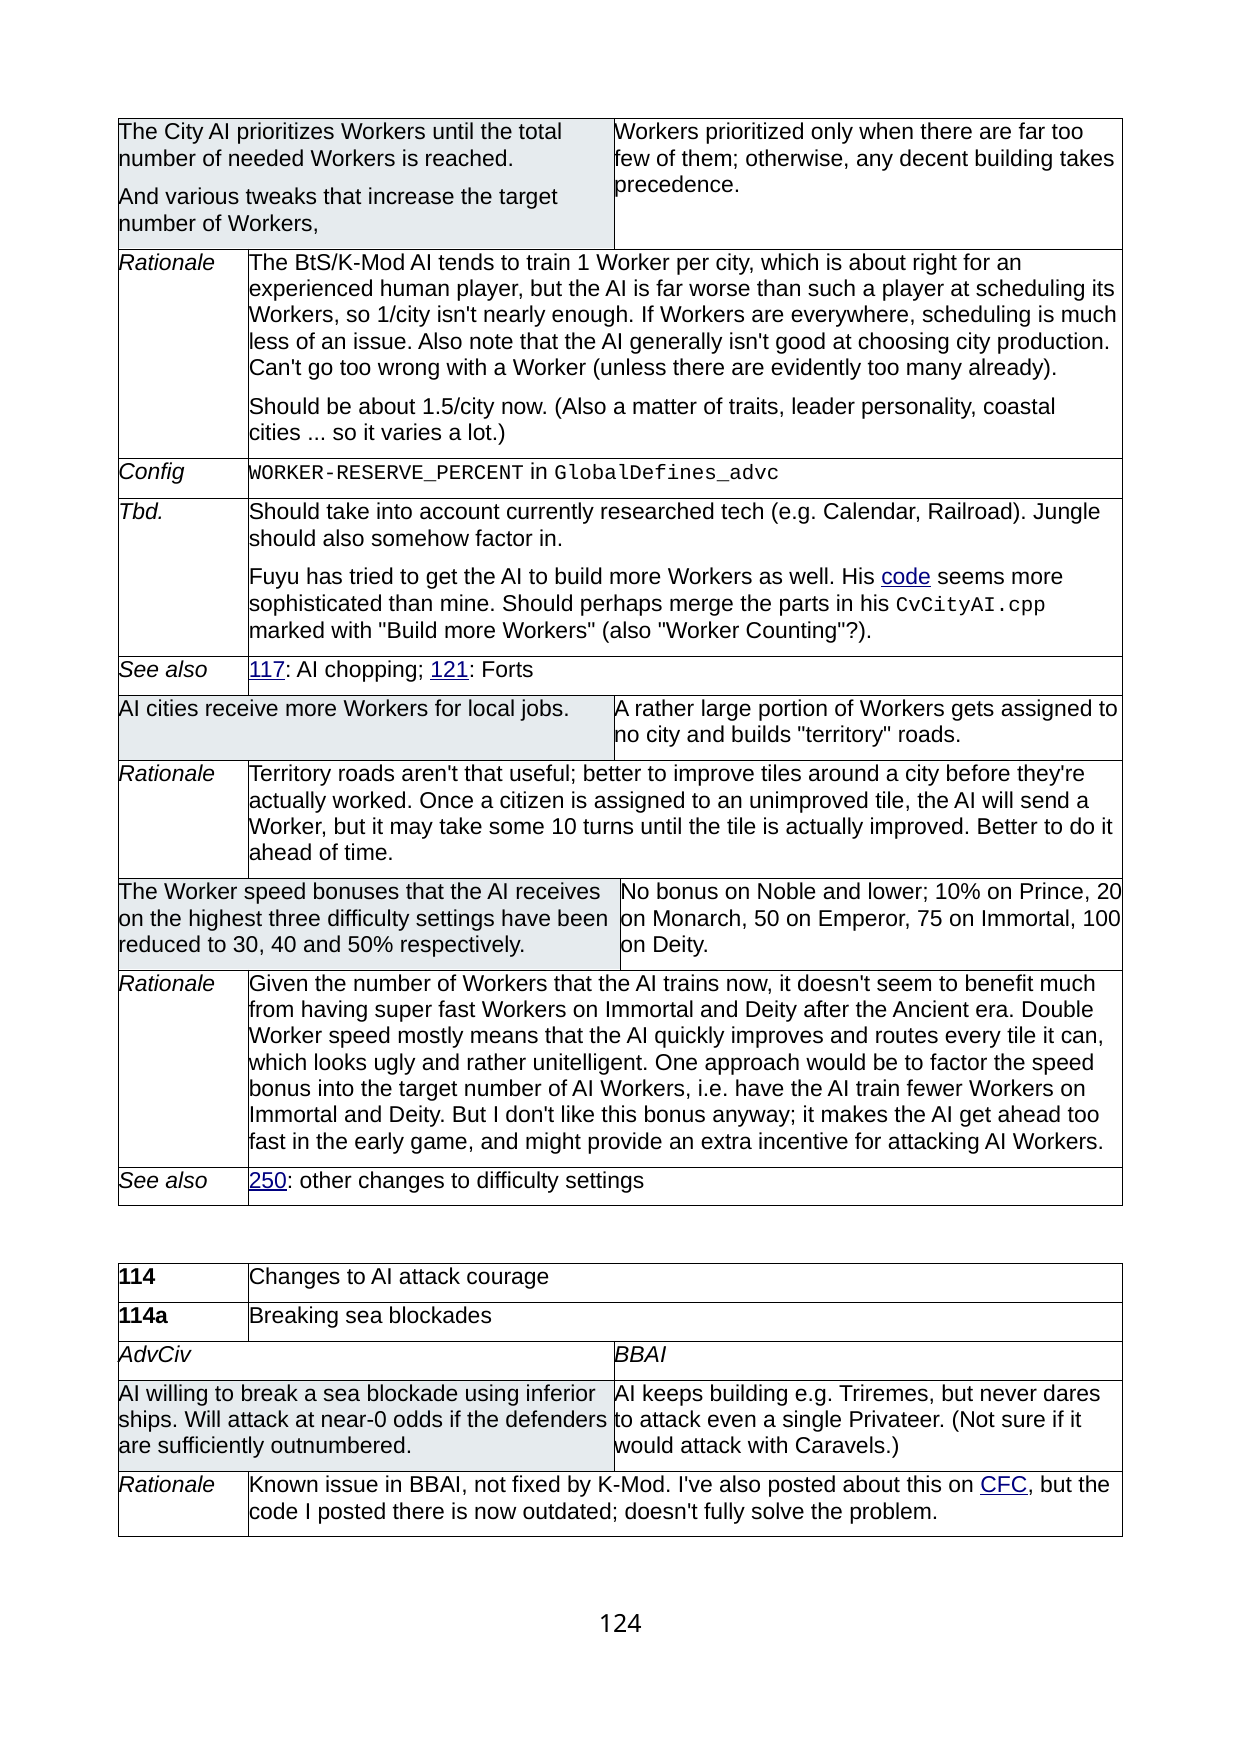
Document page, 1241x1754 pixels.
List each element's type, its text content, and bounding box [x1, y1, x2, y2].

table_cell AI willing to break a sea blockade using inferior ships. Will attack at near-0 odds if the defenders are sufficiently outnumbered. [119, 1381, 614, 1471]
table_cell Rationale [119, 1472, 248, 1536]
table_cell Breaking sea blockades [249, 1303, 1122, 1341]
table_cell AI cities receive more Workers for local jobs. [119, 696, 614, 760]
table_cell AI keeps building e.g. Triremes, but never dares to attack even a single Privateer. (Not sure if it would attack with Caravels.) [615, 1381, 1122, 1471]
table_cell Rationale [119, 250, 248, 458]
table_cell AdvCiv [119, 1342, 614, 1379]
table_header 114 [119, 1264, 248, 1302]
table_cell Rationale [119, 761, 248, 878]
table_cell Should take into account currently researched tech (e.g. Calendar, Railroad). Jungle should also somehow factor in. Fuyu has tried to get the AI to build more Workers as well. His code seems more sophisticated than mine. Should perhaps merge the parts in his CvCityAI.cpp marked with "Build more Workers" (also "Worker Counting"?). [249, 499, 1122, 656]
table_cell WORKER-RESERVE_PERCENT in GlobalDefines_advc [249, 459, 1122, 498]
table_cell The City AI prioritizes Workers until the total number of needed Workers is reached. And various tweaks that increase the target number of Workers, [119, 119, 614, 248]
table_cell No bonus on Noble and lower; 10% on Prince, 20 on Monarch, 50 on Emperor, 75 on Immortal, 100 on Deity. [621, 879, 1122, 969]
table_cell See also [119, 657, 248, 695]
table_header Changes to AI attack courage [249, 1264, 1122, 1302]
table_cell The BtS/K-Mod AI tends to train 1 Worker per city, which is about right for an experienced human player, but the AI is far worse than such a player at scheduling its Workers, so 1/city isn't nearly enough. If Workers are everywhere, scheduling is much less of an issue. Also note that the AI generally isn't good at choosing city production. Can't go too wrong with a Worker (unless there are evidently too many already). Should be about 1.5/city now. (Also a matter of traits, leader personality, coastal cities ... so it varies a lot.) [249, 250, 1122, 458]
table_cell 250: other changes to difficulty settings [249, 1168, 1122, 1205]
table_cell 117: AI chopping; 121: Forts [249, 657, 1122, 695]
table_cell BBAI [615, 1342, 1122, 1379]
table_cell Workers prioritized only when there are far too few of them; otherwise, any decent building takes precedence. [615, 119, 1122, 248]
table_cell The Worker speed bonuses that the AI receives on the highest three difficulty settings have been reduced to 30, 40 and 50% respectively. [119, 879, 620, 969]
table_cell See also [119, 1168, 248, 1205]
table_cell Known issue in BBAI, not fixed by K-Mod. I've also posted about this on CFC, but the code I posted there is now outdated; doesn't fully solve the problem. [249, 1472, 1122, 1536]
table_cell Rationale [119, 971, 248, 1167]
table_cell A rather large portion of Workers gets assigned to no city and builds "territory" roads. [615, 696, 1122, 760]
table_cell 114a [119, 1303, 248, 1341]
table_cell Config [119, 459, 248, 498]
table_cell Given the number of Workers that the AI trains now, it doesn't seem to benefit much from having super fast Workers on Immortal and Deity after the Ancient era. Double Worker speed mostly means that the AI quickly improves and routes every tile it can, which looks ugly and rather unitelligent. One approach would be to factor the speed bonus into the target number of AI Workers, i.e. have the AI train fewer Workers on Immortal and Deity. But I don't like this bonus anyway; it makes the AI get ahead too fast in the early game, and might provide an extra incentive for attacking AI Workers. [249, 971, 1122, 1167]
table_cell Tbd. [119, 499, 248, 656]
table_cell Territory roads aren't that useful; better to improve tiles around a city before they're actually worked. Once a citizen is assigned to an unimproved tile, the AI will send a Worker, but it may take some 10 turns until the tile is actually improved. Better to do it ahead of time. [249, 761, 1122, 878]
